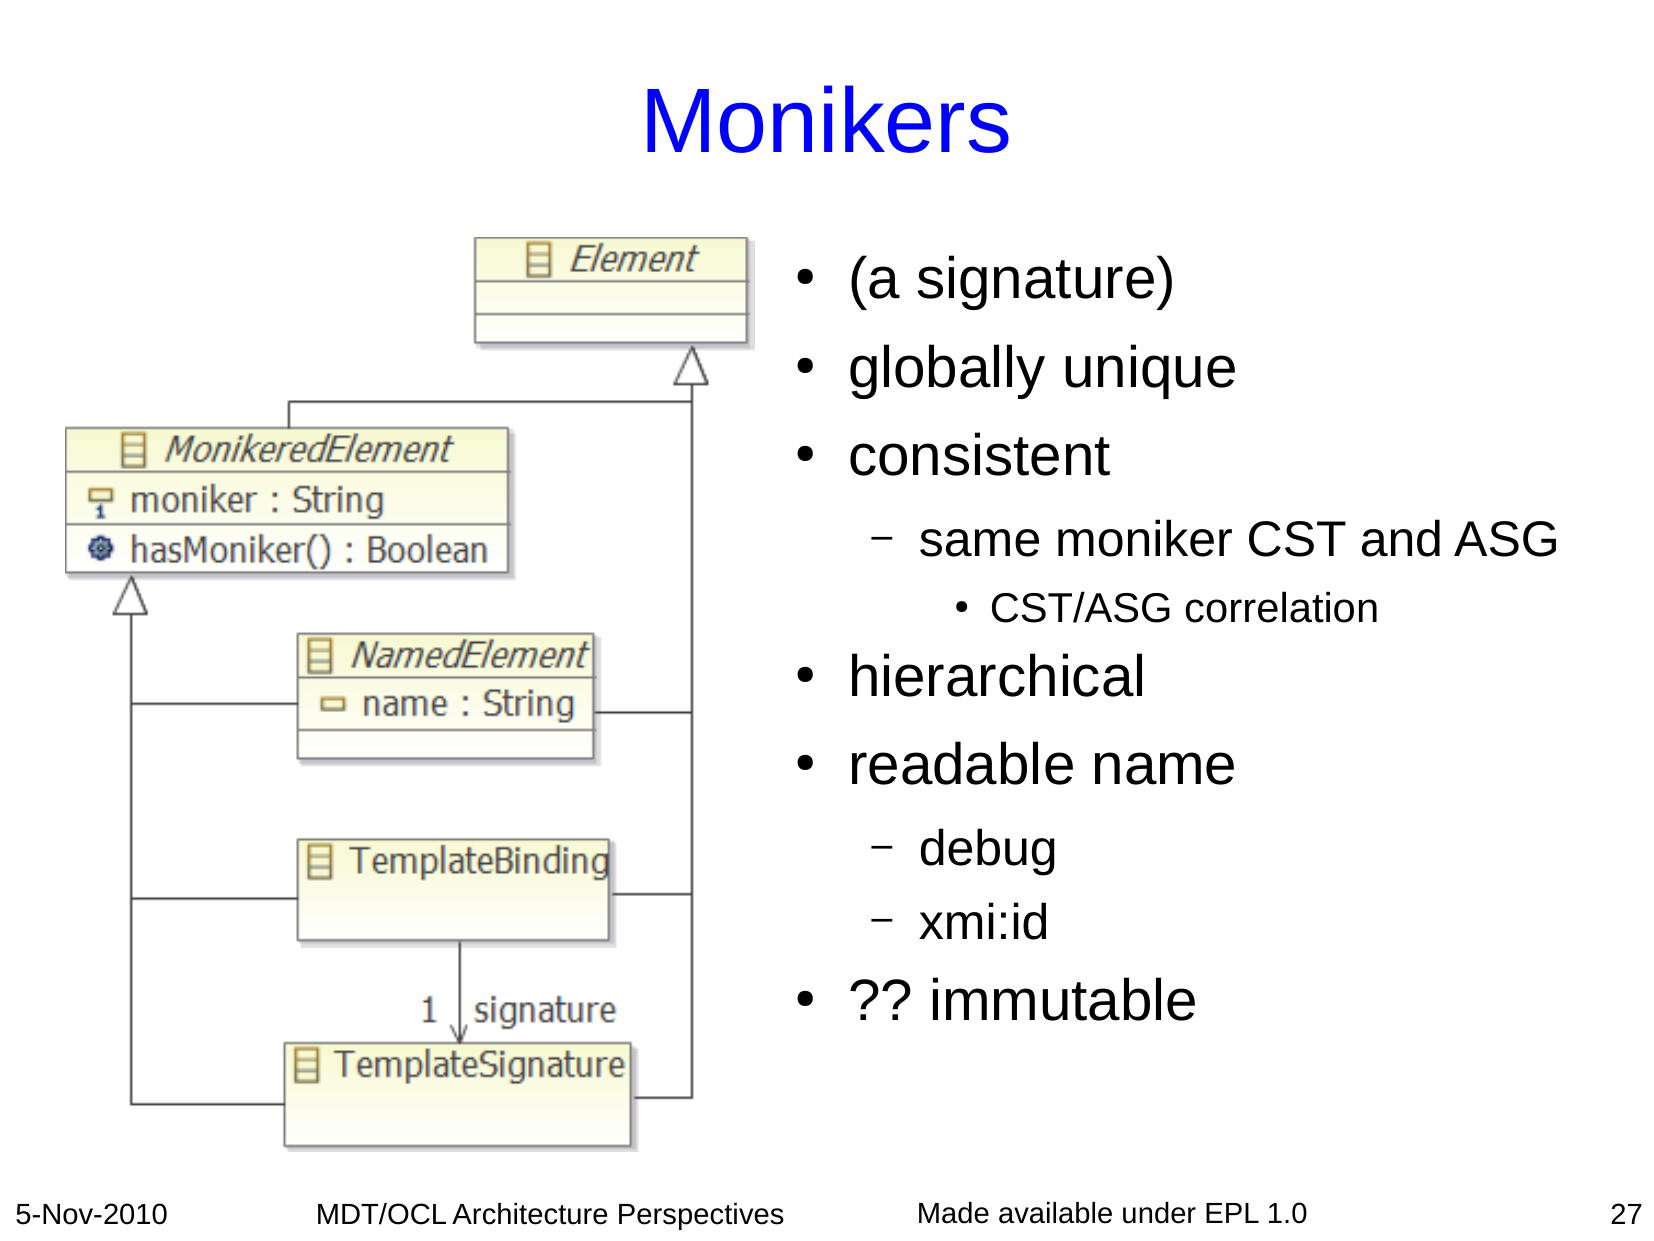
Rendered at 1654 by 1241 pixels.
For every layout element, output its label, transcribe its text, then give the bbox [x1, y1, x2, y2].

title Monikers [82, 56, 1571, 185]
list (a signature) globally unique consistent same moniker CST and ASG CST/ASG correlation hierarchical readable name debug xmi:id ?? immutable [706, 245, 1571, 1094]
picture [65, 237, 755, 1152]
